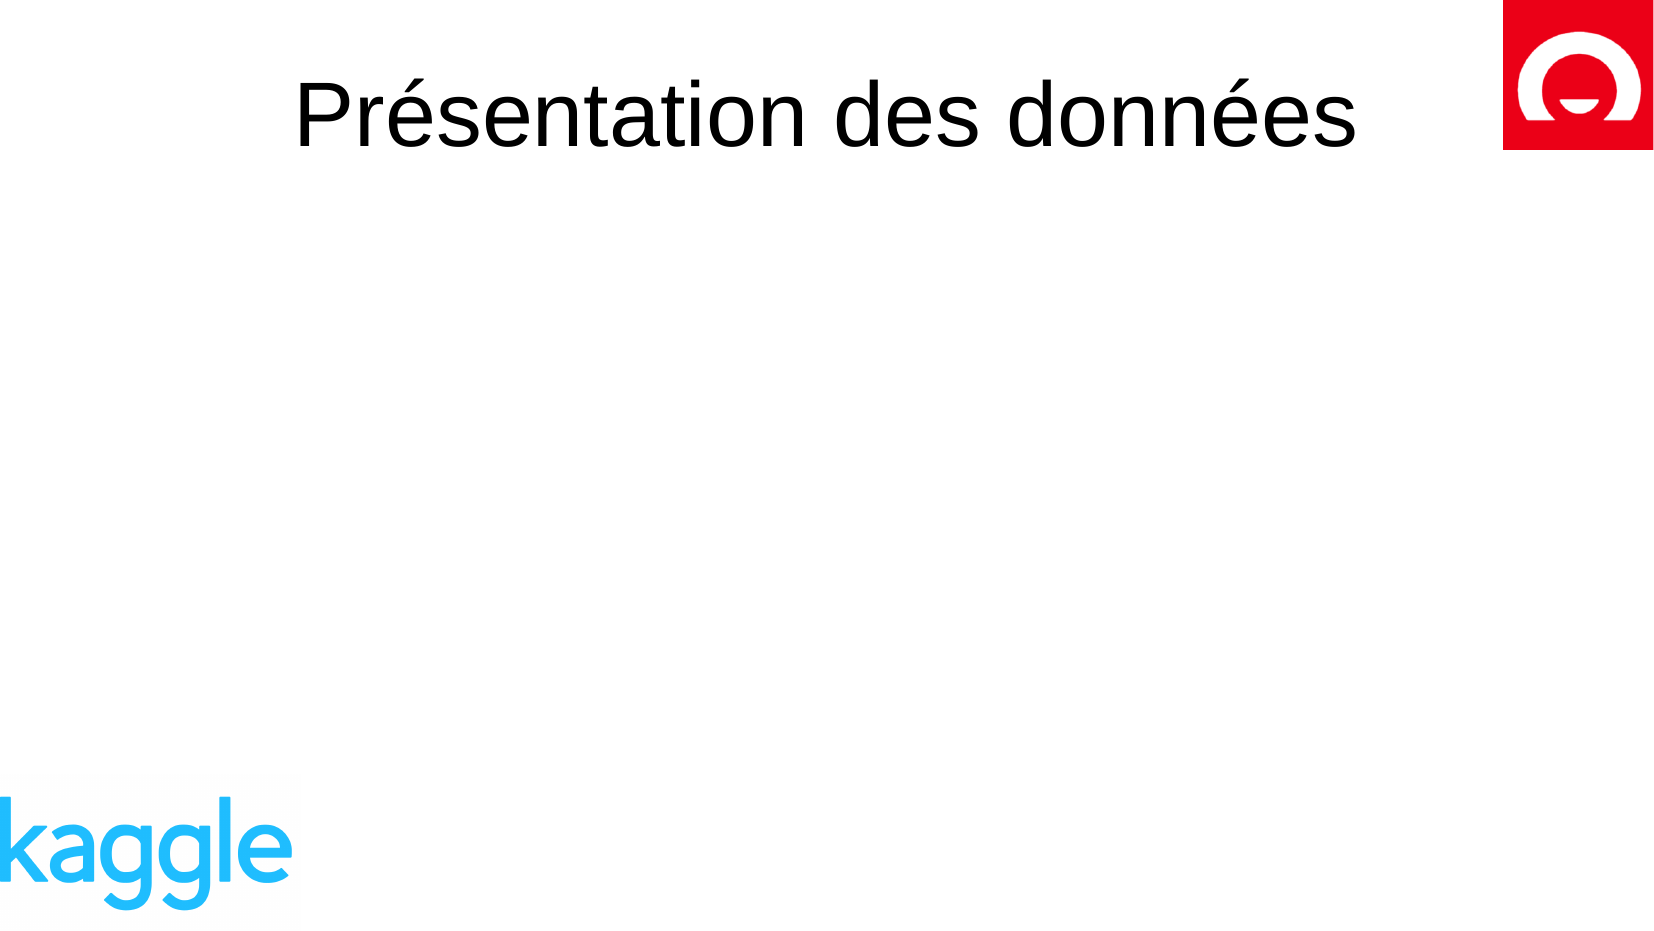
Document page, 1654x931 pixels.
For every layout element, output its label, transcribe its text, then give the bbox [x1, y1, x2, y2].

title Présentation des données [82, 37, 1571, 193]
picture [1503, 0, 1654, 151]
picture [0, 774, 301, 931]
